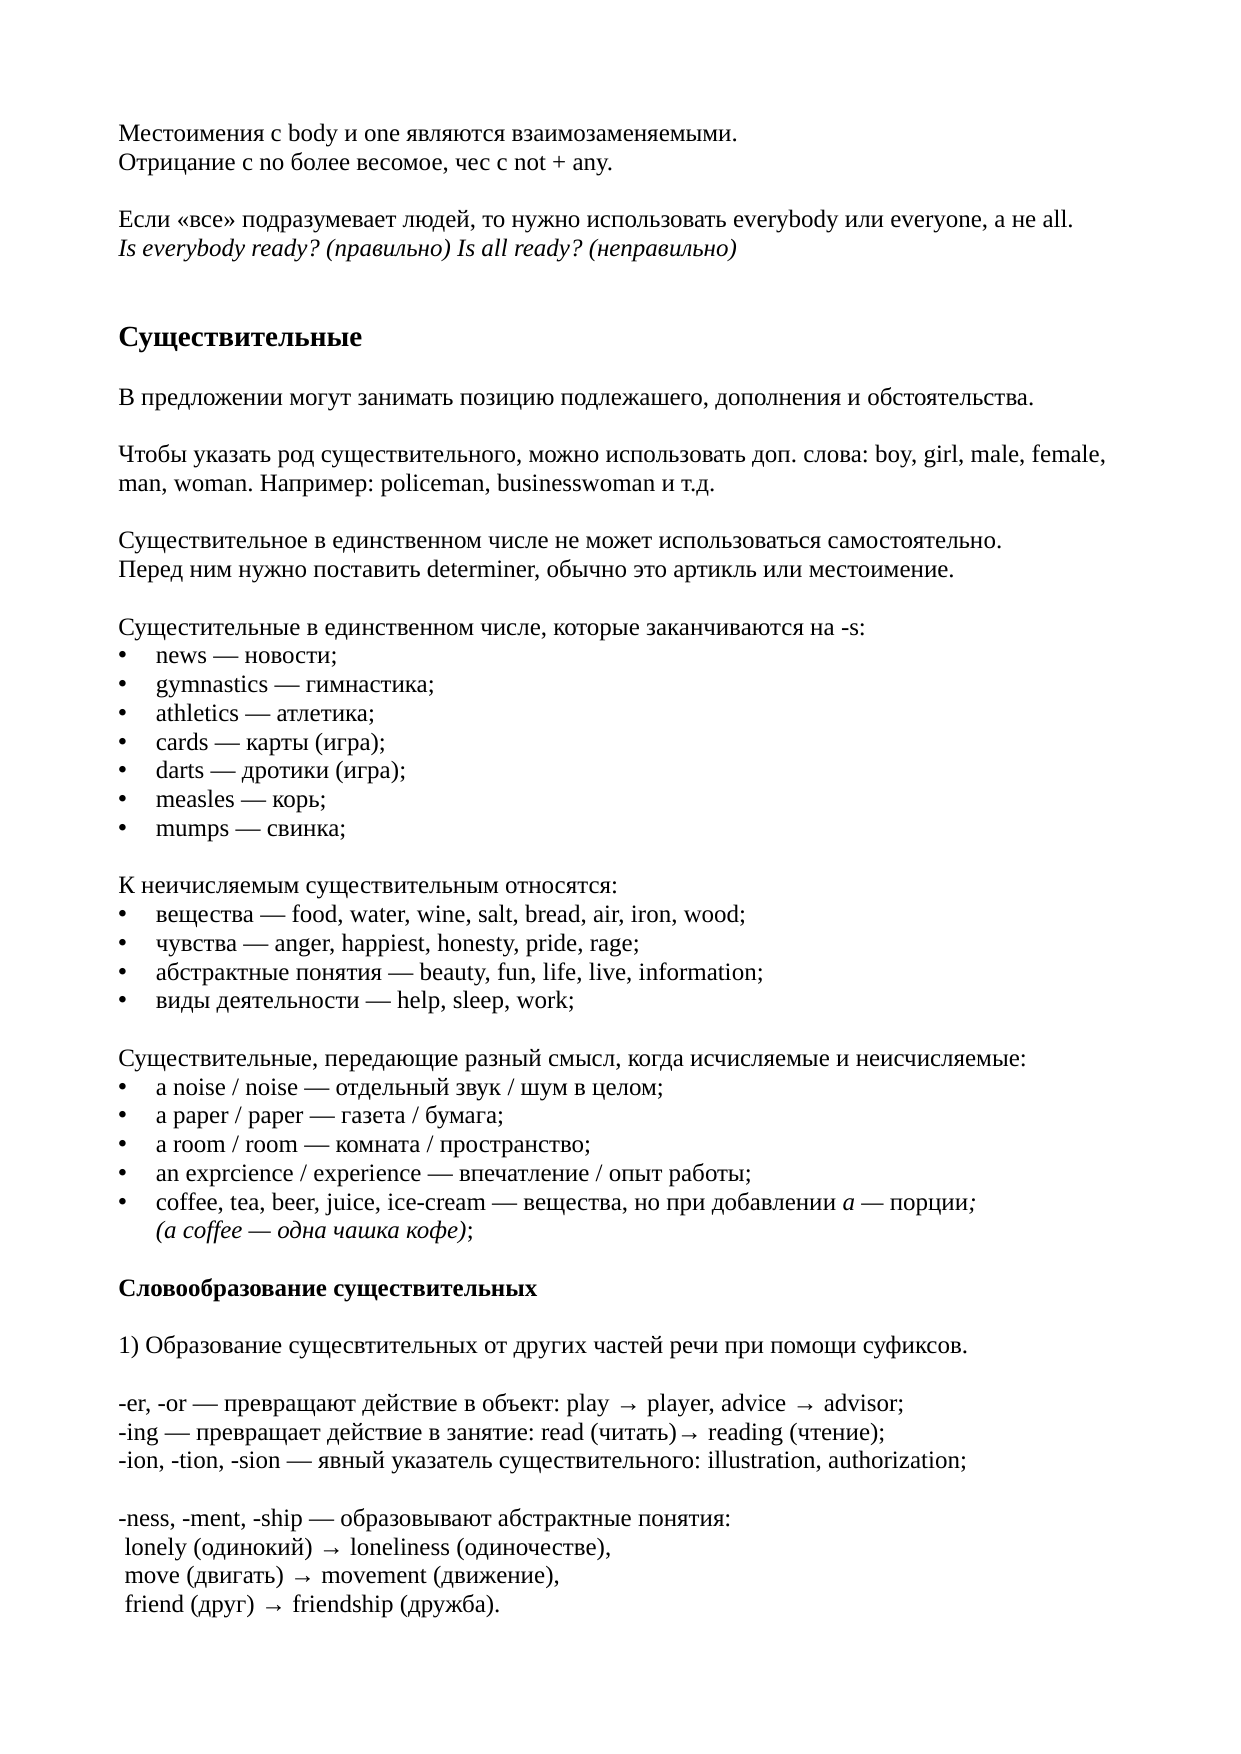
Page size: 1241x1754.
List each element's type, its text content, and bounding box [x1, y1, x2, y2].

text -ing — превращает действие в занятие: read (читать)→ reading (чтение); [118, 1417, 1122, 1445]
text Перед ним нужно поставить determiner, обычно это артикль или местоимение. [118, 554, 1122, 583]
text friend (друг) → friendship (дружба). [118, 1589, 1122, 1618]
list a paper / paper — газета / бумага; [118, 1100, 1122, 1129]
list an exprcience / experience — впечатление / опыт работы; [118, 1158, 1122, 1187]
list виды деятельности — help, sleep, work; [118, 985, 1122, 1014]
list абстрактные понятия — beauty, fun, life, live, information; [118, 957, 1122, 985]
text -er, -or — превращают действие в объект: play → player, advice → advisor; [118, 1388, 1122, 1417]
text lonely (одинокий) → loneliness (одиночестве), [118, 1532, 1122, 1560]
list gymnastics — гимнастика; [118, 669, 1122, 698]
text Существительные [118, 319, 1122, 353]
list news — новости; [118, 640, 1122, 669]
list вещества — food, water, wine, salt, bread, air, iron, wood; [118, 899, 1122, 928]
text Если «все» подразумевает людей, то нужно использовать everybody или everyone, а не all. [118, 204, 1122, 233]
text Словообразование существительных [118, 1273, 1122, 1302]
list mumps — свинка; [118, 813, 1122, 842]
text В предложении могут занимать позицию подлежашего, дополнения и обстоятельства. [118, 382, 1122, 410]
list (a coffee — одна чашка кофе); [118, 1215, 1122, 1244]
list athletics — атлетика; [118, 698, 1122, 727]
text move (двигать) → movement (движение), [118, 1560, 1122, 1589]
list a room / room — комната / пространство; [118, 1129, 1122, 1158]
text Существительное в единственном числе не может использоваться самостоятельно. [118, 525, 1122, 554]
text Существительные, передающие разный смысл, когда исчисляемые и неисчисляемые: [118, 1043, 1122, 1072]
list cards — карты (игра); [118, 727, 1122, 755]
list чувства — anger, happiest, honesty, pride, rage; [118, 928, 1122, 957]
text Is everybody ready? (правильно) Is all ready? (неправильно) [118, 233, 1122, 262]
list coffee, tea, beer, juice, ice-cream — вещества, но при добавлении a — порции; [118, 1187, 1122, 1215]
text -ion, -tion, -sion — явный указатель существительного: illustration, authorization; [118, 1445, 1122, 1474]
text Сущестительные в единственном числе, которые заканчиваются на -s: [118, 612, 1122, 640]
text Отрицание с no более весомое, чес с not + any. [118, 147, 1122, 176]
list a noise / noise — отдельный звук / шум в целом; [118, 1072, 1122, 1100]
text 1) Образование сущесвтительных от других частей речи при помощи суфиксов. [118, 1330, 1122, 1359]
text Чтобы указать род существительного, можно использовать доп. слова: boy, girl, male, female, man, woman. Например: policeman, businesswoman и т.д. [118, 439, 1122, 497]
text Местоимения с body и one являются взаимозаменяемыми. [118, 118, 1122, 147]
list measles — корь; [118, 784, 1122, 813]
text -ness, -ment, -ship — образовывают абстрактные понятия: [118, 1503, 1122, 1532]
list darts — дротики (игра); [118, 755, 1122, 784]
text К неичисляемым существительным относятся: [118, 870, 1122, 899]
